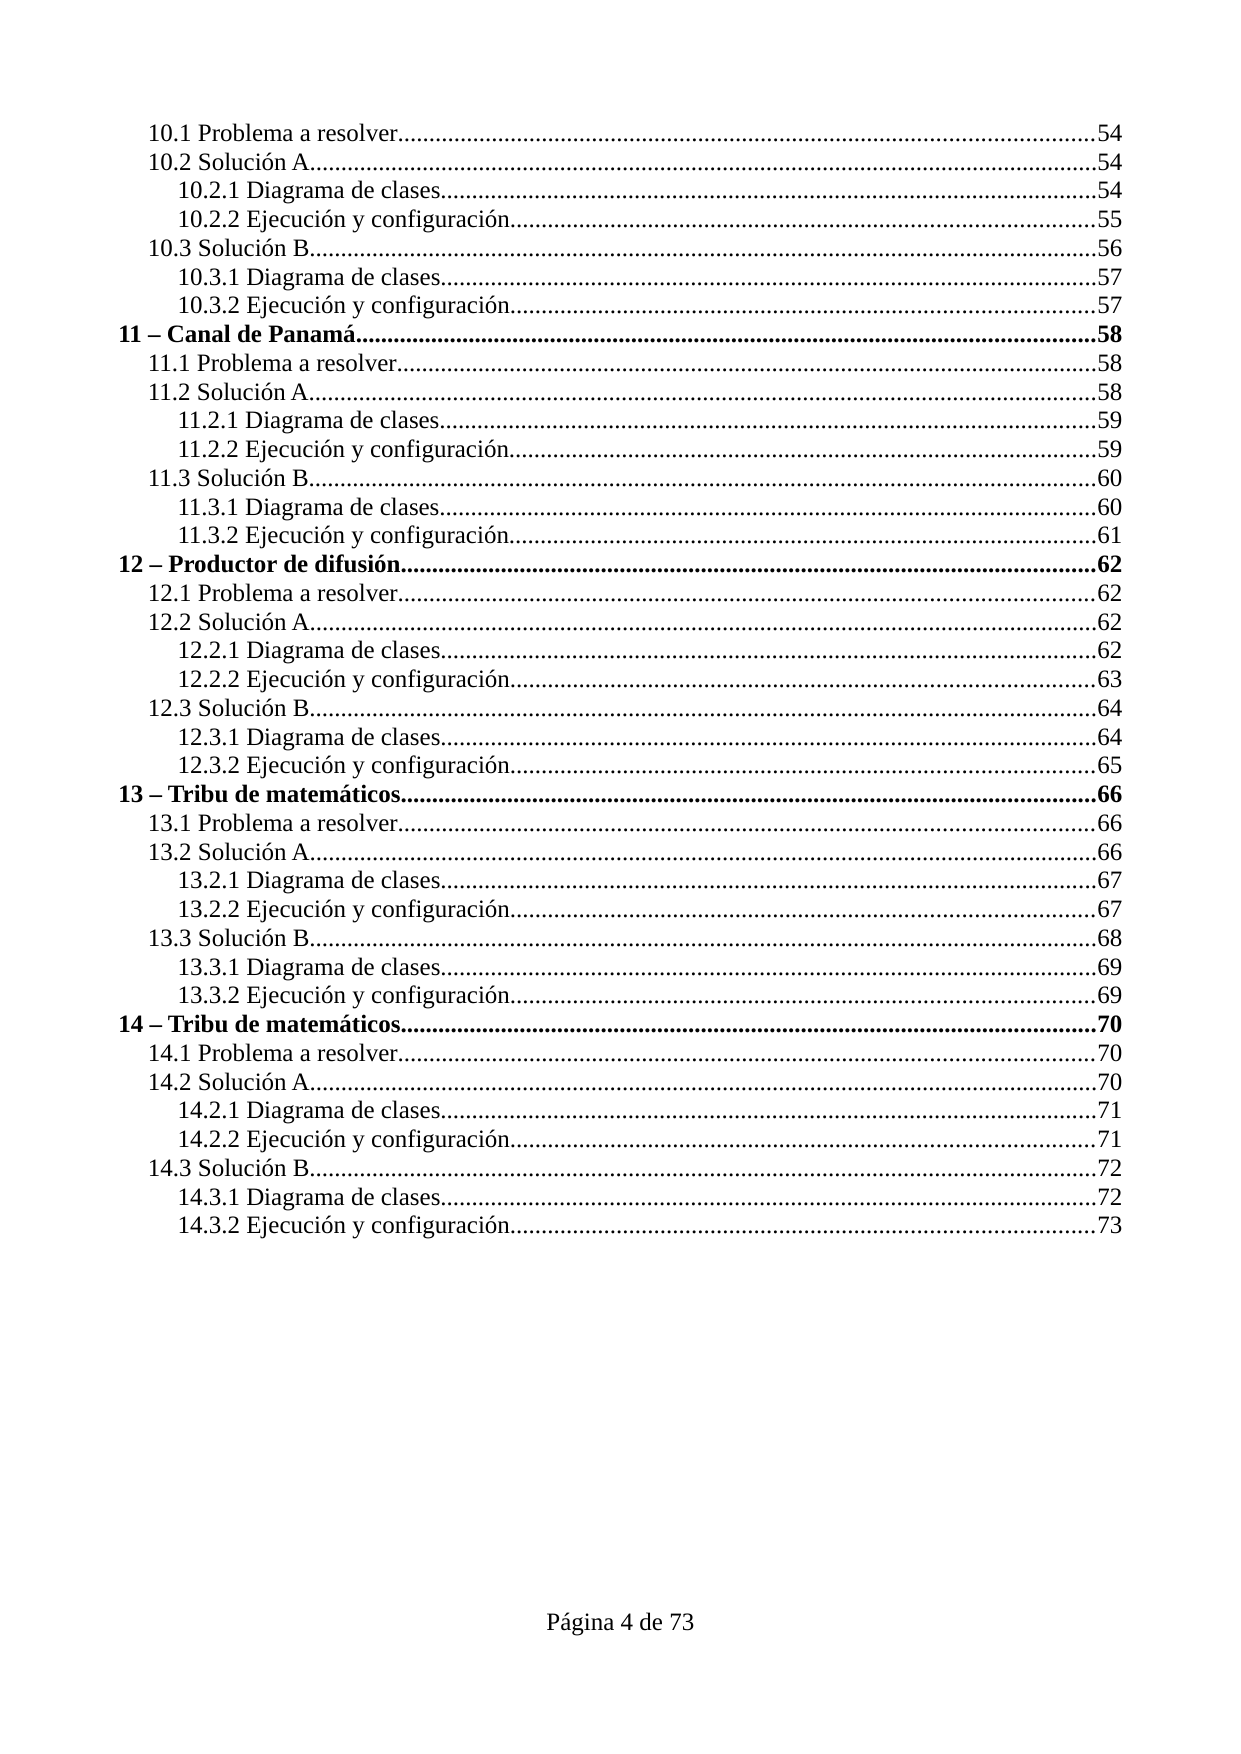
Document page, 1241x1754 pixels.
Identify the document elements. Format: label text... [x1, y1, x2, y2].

text 14.2.2 Ejecución y configuración 71 [177, 1124, 1122, 1153]
text 13.1 Problema a resolver 66 [148, 808, 1122, 837]
text 12 – Productor de difusión 62 [118, 549, 1122, 578]
text 12.2.1 Diagrama de clases 62 [177, 636, 1122, 664]
text 14.2 Solución A 70 [148, 1067, 1122, 1096]
text 11.3.1 Diagrama de clases 60 [177, 492, 1122, 521]
text 14.3 Solución B 72 [148, 1153, 1122, 1182]
text 14.1 Problema a resolver 70 [148, 1038, 1122, 1067]
text 13.2 Solución A 66 [148, 837, 1122, 866]
text 11.2.2 Ejecución y configuración 59 [177, 434, 1122, 463]
text 12.3 Solución B 64 [148, 693, 1122, 722]
text 12.2.2 Ejecución y configuración 63 [177, 664, 1122, 693]
text 13.3 Solución B 68 [148, 923, 1122, 952]
text 11.2.1 Diagrama de clases 59 [177, 406, 1122, 434]
text 11 – Canal de Panamá 58 [118, 319, 1122, 348]
text 10.3.1 Diagrama de clases 57 [177, 262, 1122, 291]
text 10.2 Solución A 54 [148, 147, 1122, 176]
text 12.3.2 Ejecución y configuración 65 [177, 751, 1122, 779]
text 13.2.1 Diagrama de clases 67 [177, 866, 1122, 894]
text 11.3 Solución B 60 [148, 463, 1122, 492]
text 10.3.2 Ejecución y configuración 57 [177, 291, 1122, 319]
text 12.2 Solución A 62 [148, 607, 1122, 636]
text 12.1 Problema a resolver 62 [148, 578, 1122, 607]
text 14.2.1 Diagrama de clases 71 [177, 1096, 1122, 1124]
text 10.1 Problema a resolver 54 [148, 118, 1122, 147]
text 13.3.2 Ejecución y configuración 69 [177, 981, 1122, 1009]
text 11.1 Problema a resolver 58 [148, 348, 1122, 377]
text 10.3 Solución B 56 [148, 233, 1122, 262]
text 10.2.2 Ejecución y configuración 55 [177, 204, 1122, 233]
text 13 – Tribu de matemáticos 66 [118, 779, 1122, 808]
text 14.3.1 Diagrama de clases 72 [177, 1182, 1122, 1211]
text 11.3.2 Ejecución y configuración 61 [177, 521, 1122, 549]
text 10.2.1 Diagrama de clases 54 [177, 176, 1122, 204]
text 14.3.2 Ejecución y configuración 73 [177, 1211, 1122, 1239]
text 11.2 Solución A 58 [148, 377, 1122, 406]
text 13.2.2 Ejecución y configuración 67 [177, 894, 1122, 923]
text 13.3.1 Diagrama de clases 69 [177, 952, 1122, 981]
text 12.3.1 Diagrama de clases 64 [177, 722, 1122, 751]
text 14 – Tribu de matemáticos 70 [118, 1009, 1122, 1038]
